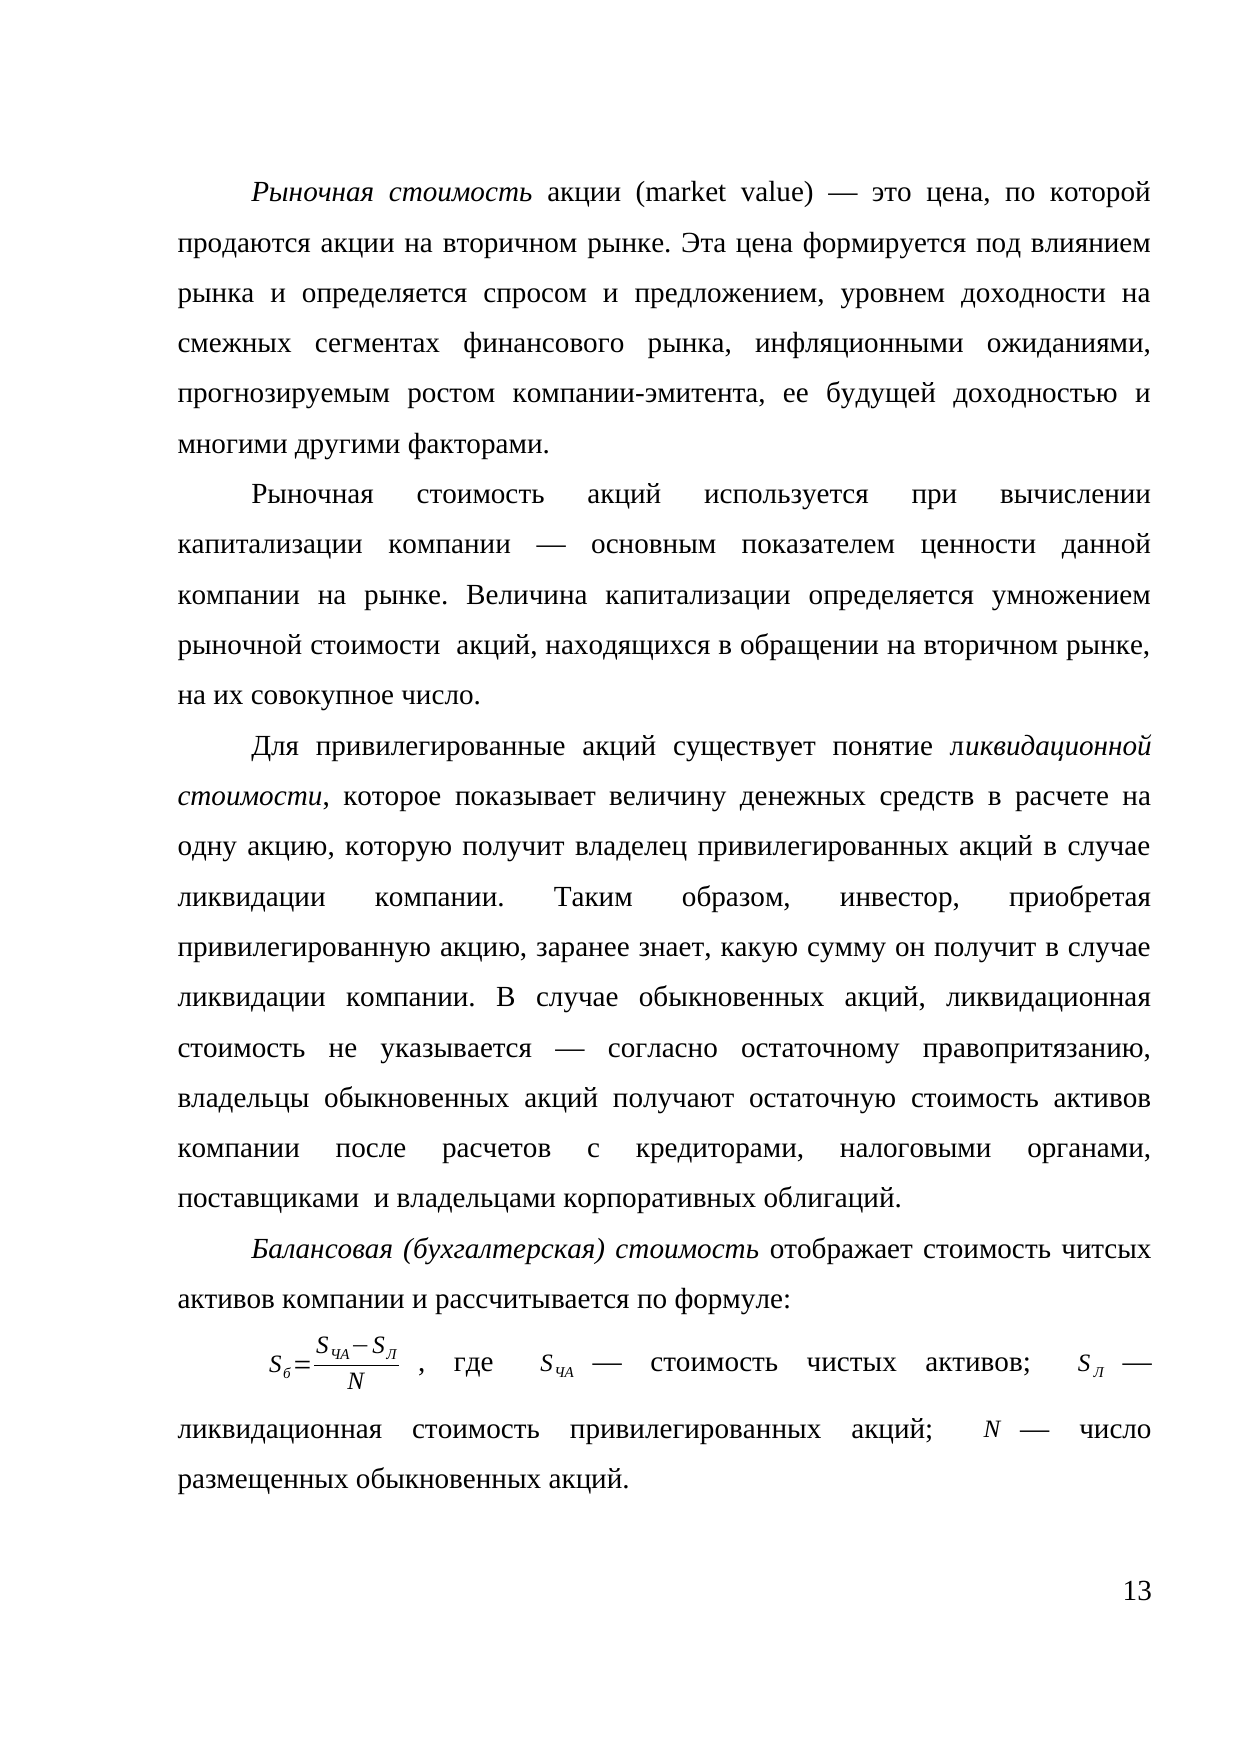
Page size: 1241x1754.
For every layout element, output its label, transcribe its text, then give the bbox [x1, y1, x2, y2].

text , где — стоимость чистых активов; — ликвидационная стоимость привилегированных акций; — число размещенных обыкновенных акций. [177, 1332, 1152, 1495]
text Рыночная стоимость акций используется при вычислении капитализации компании — основным показателем ценности данной компании на рынке. Величина капитализации определяется умножением рыночной стоимости акций, находящихся в обращении на вторичном рынке, на их совокупное число. [177, 476, 1152, 711]
text Рыночная стоимость акции (market value) — это цена, по которой продаются акции на вторичном рынке. Эта цена формируется под влиянием рынка и определяется спросом и предложением, уровнем доходности на смежных сегментах финансового рынка, инфляционными ожиданиями, прогнозируемым ростом компании-эмитента, ее будущей доходностью и многими другими факторами. [177, 174, 1152, 459]
text Балансовая (бухгалтерская) стоимость отображает стоимость читсых активов компании и рассчитывается по формуле: [177, 1231, 1152, 1315]
text Для привилегированные акций существует понятие ликвидационной стоимости, которое показывает величину денежных средств в расчете на одну акцию, которую получит владелец привилегированных акций в случае ликвидации компании. Таким образом, инвестор, приобретая привилегированную акцию, заранее знает, какую сумму он получит в случае ликвидации компании. В случае обыкновенных акций, ликвидационная стоимость не указывается — согласно остаточному правопритязанию, владельцы обыкновенных акций получают остаточную стоимость активов компании после расчетов с кредиторами, налоговыми органами, поставщиками и владельцами корпоративных облигаций. [177, 728, 1152, 1214]
